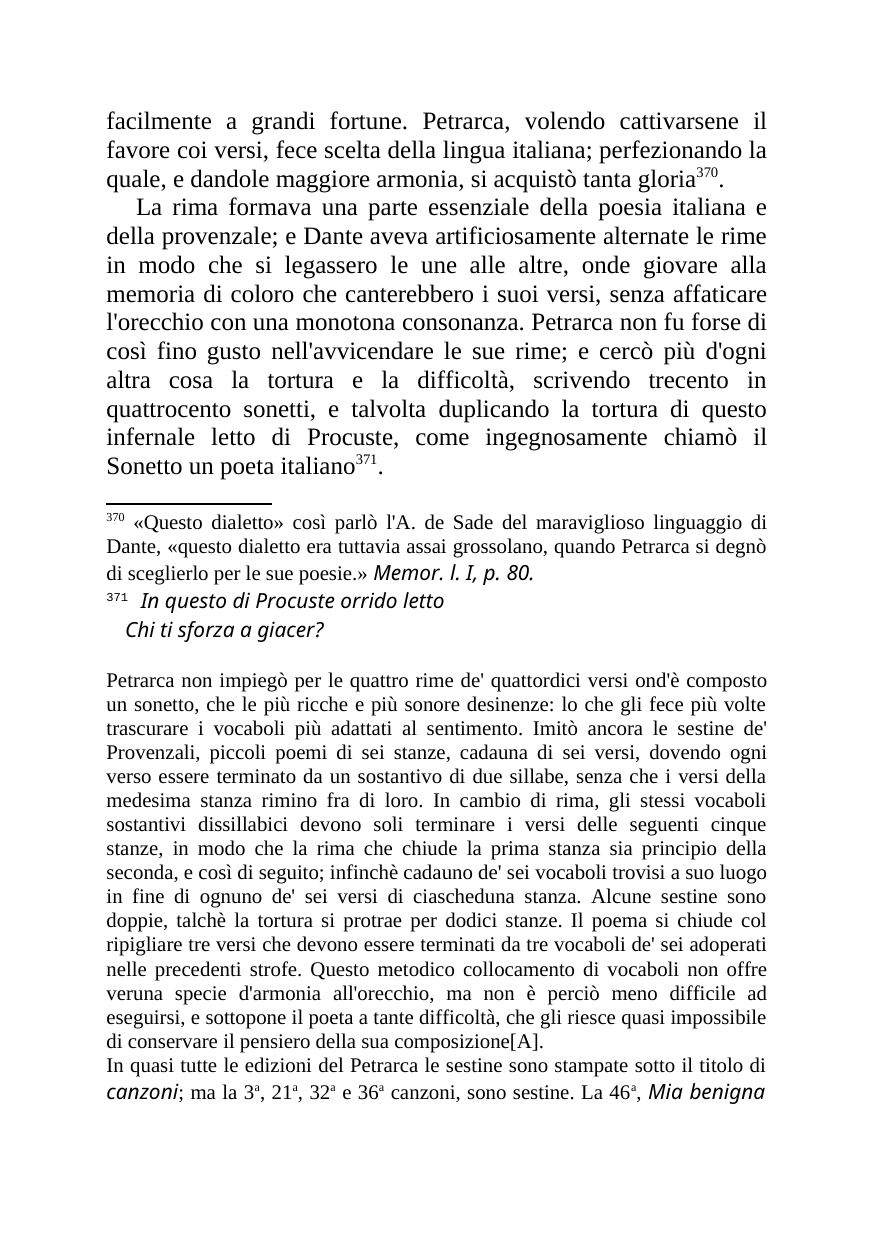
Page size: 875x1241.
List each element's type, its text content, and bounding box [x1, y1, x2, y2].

text facilmente a grandi fortune. Petrarca, volendo cattivarsene il favore coi versi, fece scelta della lingua italiana; perfezionando la quale, e dandole maggiore armonia, si acquistò tanta gloria. [106, 106, 768, 192]
text In quasi tutte le edizioni del Petrarca le sestine sono stampate sotto il titolo di canzoni; ma la 3a, 21a, 32a e 36a canzoni, sono sestine. La 46a, Mia benigna [106, 1053, 768, 1105]
text La rima formava una parte essenziale della poesia italiana e della provenzale; e Dante aveva artificiosamente alternate le rime in modo che si legassero le une alle altre, onde giovare alla memoria di coloro che canterebbero i suoi versi, senza affaticare l'orecchio con una monotona consonanza. Petrarca non fu forse di così fino gusto nell'avvicendare le sue rime; e cercò più d'ogni altra cosa la tortura e la difficoltà, scrivendo trecento in quattrocento sonetti, e talvolta duplicando la tortura di questo infernale letto di Procuste, come ingegnosamente chiamò il Sonetto un poeta italiano. [106, 192, 768, 480]
text «Questo dialetto» così parlò l'A. de Sade del maraviglioso linguaggio di Dante, «questo dialetto era tuttavia assai grossolano, quando Petrarca si degnò di sceglierlo per le sue poesie.» Memor. l. I, p. 80. [106, 510, 768, 587]
text Petrarca non impiegò per le quattro rime de' quattordici versi ond'è composto un sonetto, che le più ricche e più sonore desinenze: lo che gli fece più volte trascurare i vocaboli più adattati al sentimento. Imitò ancora le sestine de' Provenzali, piccoli poemi di sei stanze, cadauna di sei versi, dovendo ogni verso essere terminato da un sostantivo di due sillabe, senza che i versi della medesima stanza rimino fra di loro. In cambio di rima, gli stessi vocaboli sostantivi dissillabici devono soli terminare i versi delle seguenti cinque stanze, in modo che la rima che chiude la prima stanza sia principio della seconda, e così di seguito; infinchè cadauno de' sei vocaboli trovisi a suo luogo in fine di ognuno de' sei versi di ciascheduna stanza. Alcune sestine sono doppie, talchè la tortura si protrae per dodici stanze. Il poema si chiude col ripigliare tre versi che devono essere terminati da tre vocaboli de' sei adoperati nelle precedenti strofe. Questo metodico collocamento di vocaboli non offre veruna specie d'armonia all'orecchio, ma non è perciò meno difficile ad eseguirsi, e sottopone il poeta a tante difficoltà, che gli riesce quasi impossibile di conservare il pensiero della sua composizione[A]. [106, 668, 768, 1053]
text Chi ti sforza a giacer? [125, 615, 768, 644]
text In questo di Procuste orrido letto [106, 587, 768, 615]
